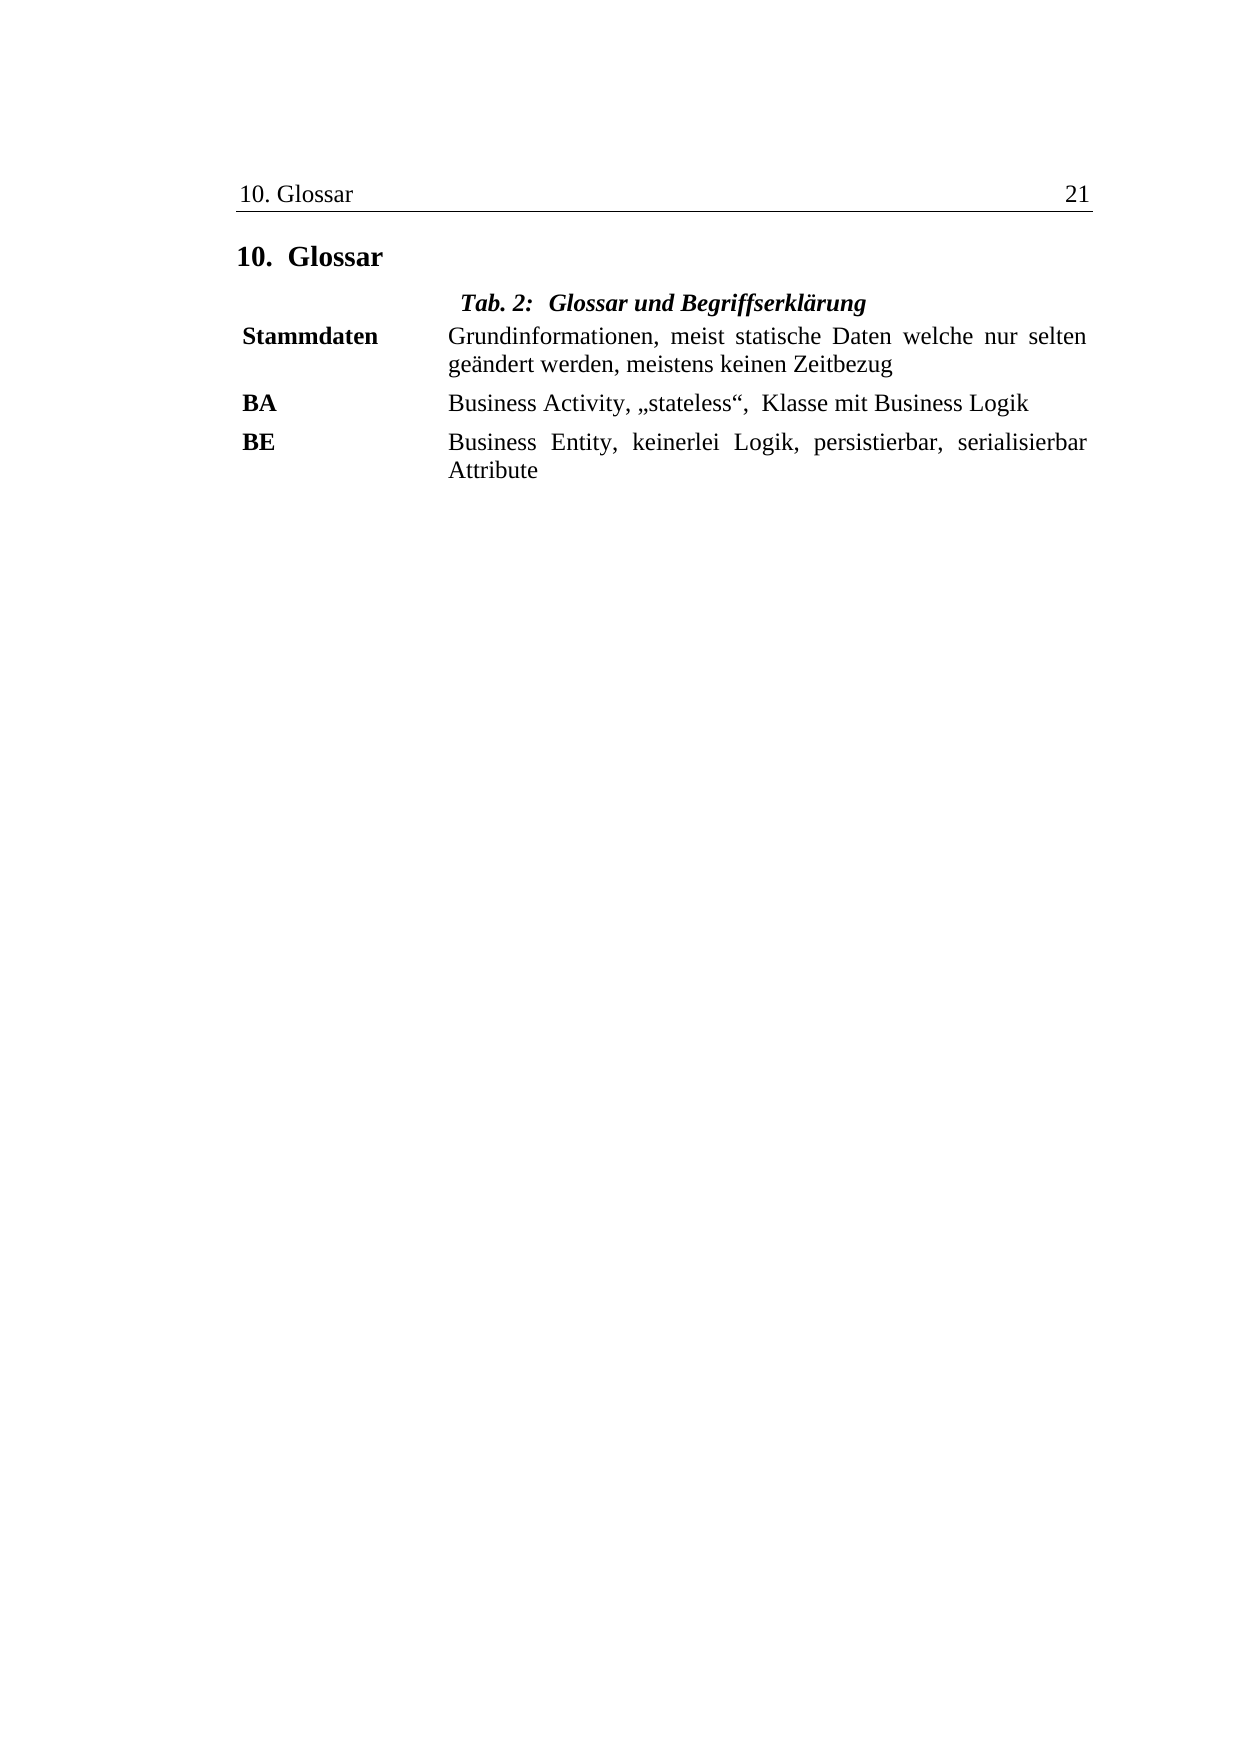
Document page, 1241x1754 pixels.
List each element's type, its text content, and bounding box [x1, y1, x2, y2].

table_cell [442, 489, 1093, 528]
table_cell [442, 646, 1093, 685]
table_cell Business Activity, „stateless“, Klasse mit Business Logik [442, 383, 1093, 422]
table_cell BE [236, 423, 442, 489]
table_cell [236, 646, 442, 685]
table_header Grundinformationen, meist statische Daten welche nur selten geändert werden, meistens keinen Zeitbezug [442, 316, 1093, 383]
table_cell Business Entity, keinerlei Logik, persistierbar, serialisierbar Attribute [442, 423, 1093, 489]
table_cell [236, 607, 442, 646]
table_cell [236, 568, 442, 607]
table_cell [442, 529, 1093, 568]
table_cell [442, 568, 1093, 607]
list Glossar und Begriffserklärung [236, 289, 1093, 316]
table_cell [442, 685, 1093, 724]
table_cell [236, 489, 442, 528]
table_header Stammdaten [236, 316, 442, 383]
table_cell [236, 529, 442, 568]
table_cell [236, 685, 442, 724]
table_cell [442, 607, 1093, 646]
table_cell BA [236, 383, 442, 422]
subtitle Glossar [236, 240, 1093, 273]
